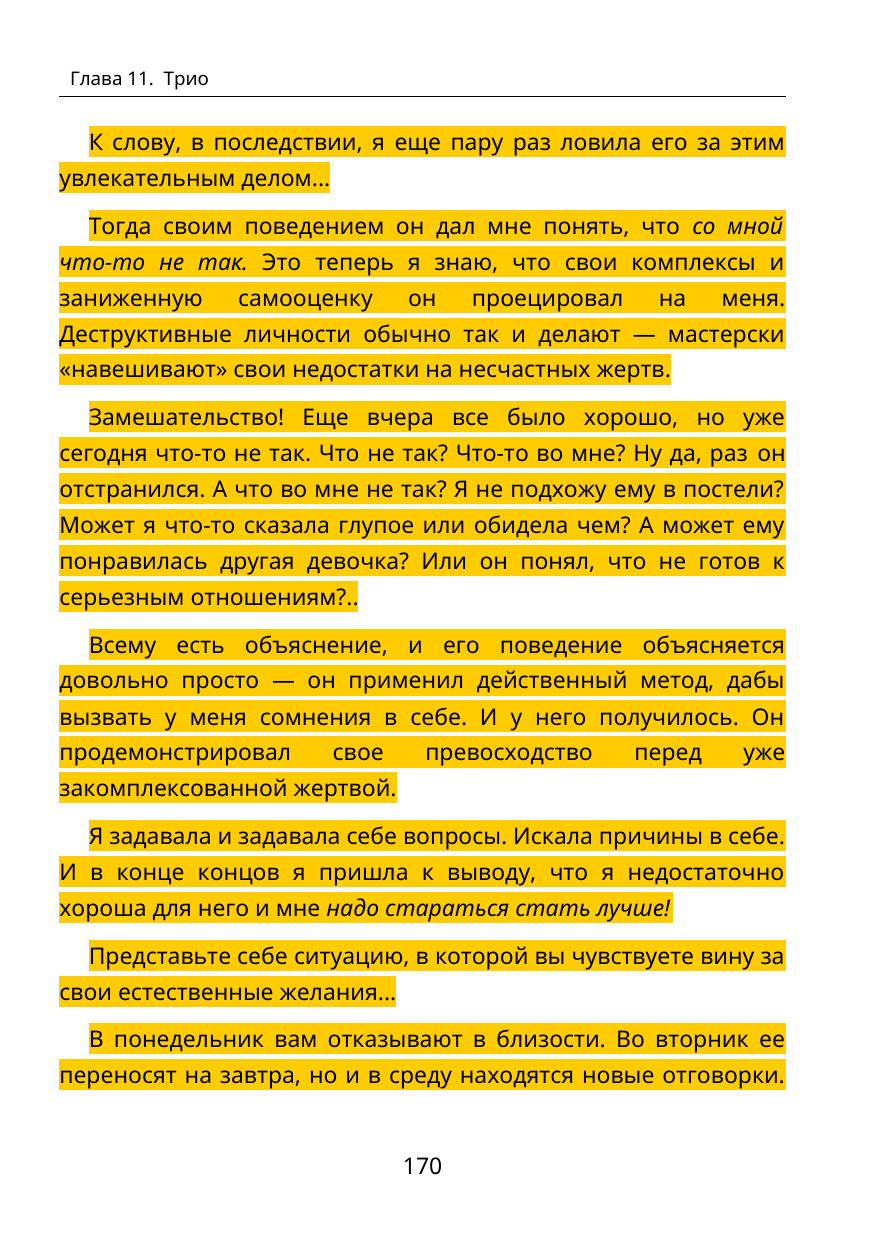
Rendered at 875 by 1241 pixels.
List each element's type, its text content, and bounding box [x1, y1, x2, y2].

text К слову, в последствии, я еще пару раз ловила его за этим увлекательным делом... [59, 126, 786, 193]
text Замешательство! Еще вчера все было хорошо, но уже сегодня что-то не так. Что не так? Что-то во мне? Ну да, раз он отстранился. А что во мне не так? Я не подхожу ему в постели? Может я что-то сказала глупое или обидела чем? А может ему понравилась другая девочка? Или он понял, что не готов к серьезным отношениям?.. [59, 401, 786, 612]
text Представьте себе ситуацию, в которой вы чувствуете вину за свои естественные желания... [59, 939, 786, 1007]
text Тогда своим поведением он дал мне понять, что со мной что-то не так. Это теперь я знаю, что свои комплексы и заниженную самооценку он проецировал на меня. Деструктивные личности обычно так и делают — мастерски «навешивают» свои недостатки на несчастных жертв. [59, 210, 786, 385]
text В понедельник вам отказывают в близости. Во вторник ее переносят на завтра, но и в среду находятся новые отговорки. [59, 1023, 786, 1090]
text Я задавала и задавала себе вопросы. Искала причины в себе. И в конце концов я пришла к выводу, что я недостаточно хороша для него и мне надо стараться стать лучше! [59, 820, 786, 923]
text Всему есть объяснение, и его поведение объясняется довольно просто — он применил действенный метод, дабы вызвать у меня сомнения в себе. И у него получилось. Он продемонстрировал свое превосходство перед уже закомплексованной жертвой. [59, 628, 786, 803]
